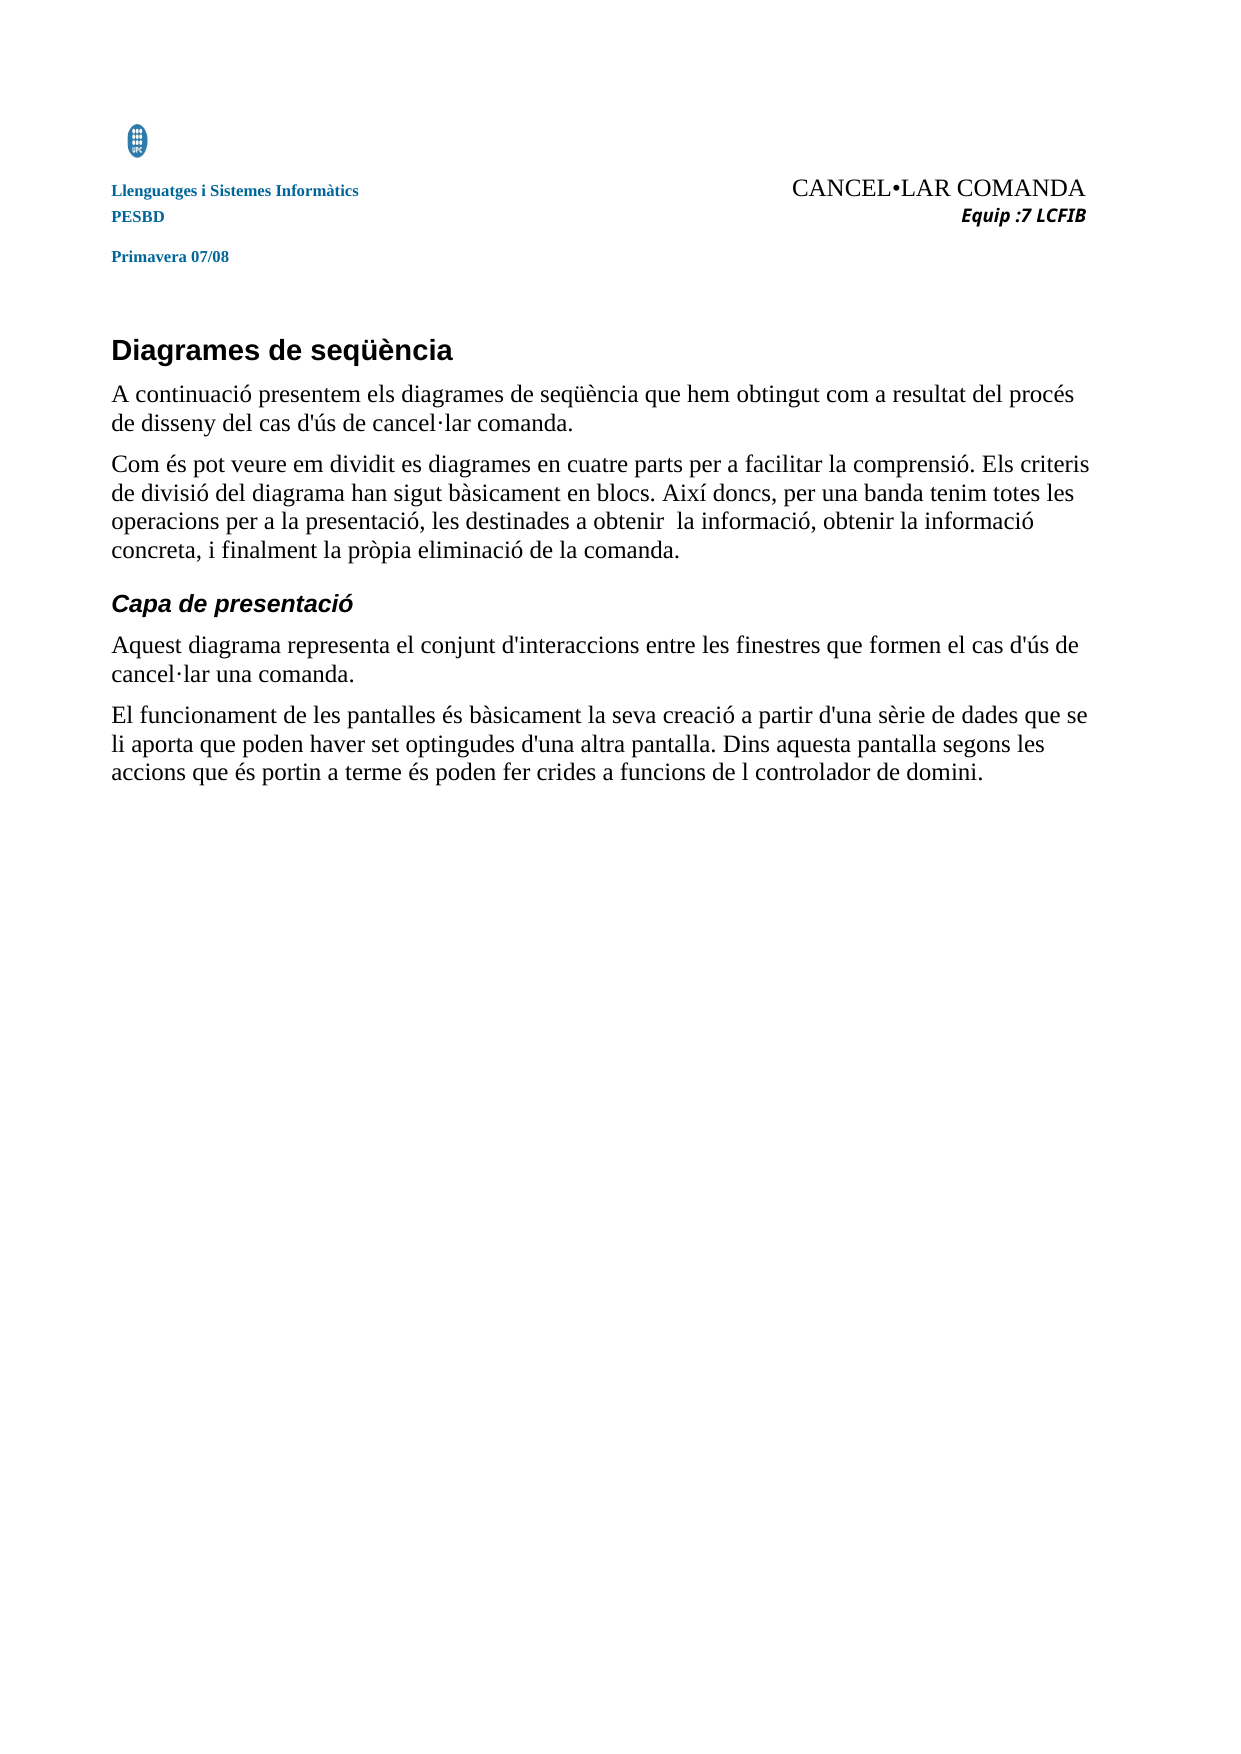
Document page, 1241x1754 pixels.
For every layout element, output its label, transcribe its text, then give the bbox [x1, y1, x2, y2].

subtitle Diagrames de seqüència [111, 333, 1098, 366]
text A continuació presentem els diagrames de seqüència que hem obtingut com a resultat del procés de disseny del cas d'ús de cancel·lar comanda. [111, 379, 1098, 436]
text El funcionament de les pantalles és bàsicament la seva creació a partir d'una sèrie de dades que se li aporta que poden haver set optingudes d'una altra pantalla. Dins aquesta pantalla segons les accions que és portin a terme és poden fer crides a funcions de l controlador de domini. [111, 700, 1098, 786]
subtitle Capa de presentació [111, 589, 1098, 617]
text Com és pot veure em dividit es diagrames en cuatre parts per a facilitar la comprensió. Els criteris de divisió del diagrama han sigut bàsicament en blocs. Així doncs, per una banda tenim totes les operacions per a la presentació, les destinades a obtenir la informació, obtenir la informació concreta, i finalment la pròpia eliminació de la comanda. [111, 449, 1098, 564]
text Aquest diagrama representa el conjunt d'interaccions entre les finestres que formen el cas d'ús de cancel·lar una comanda. [111, 630, 1098, 687]
